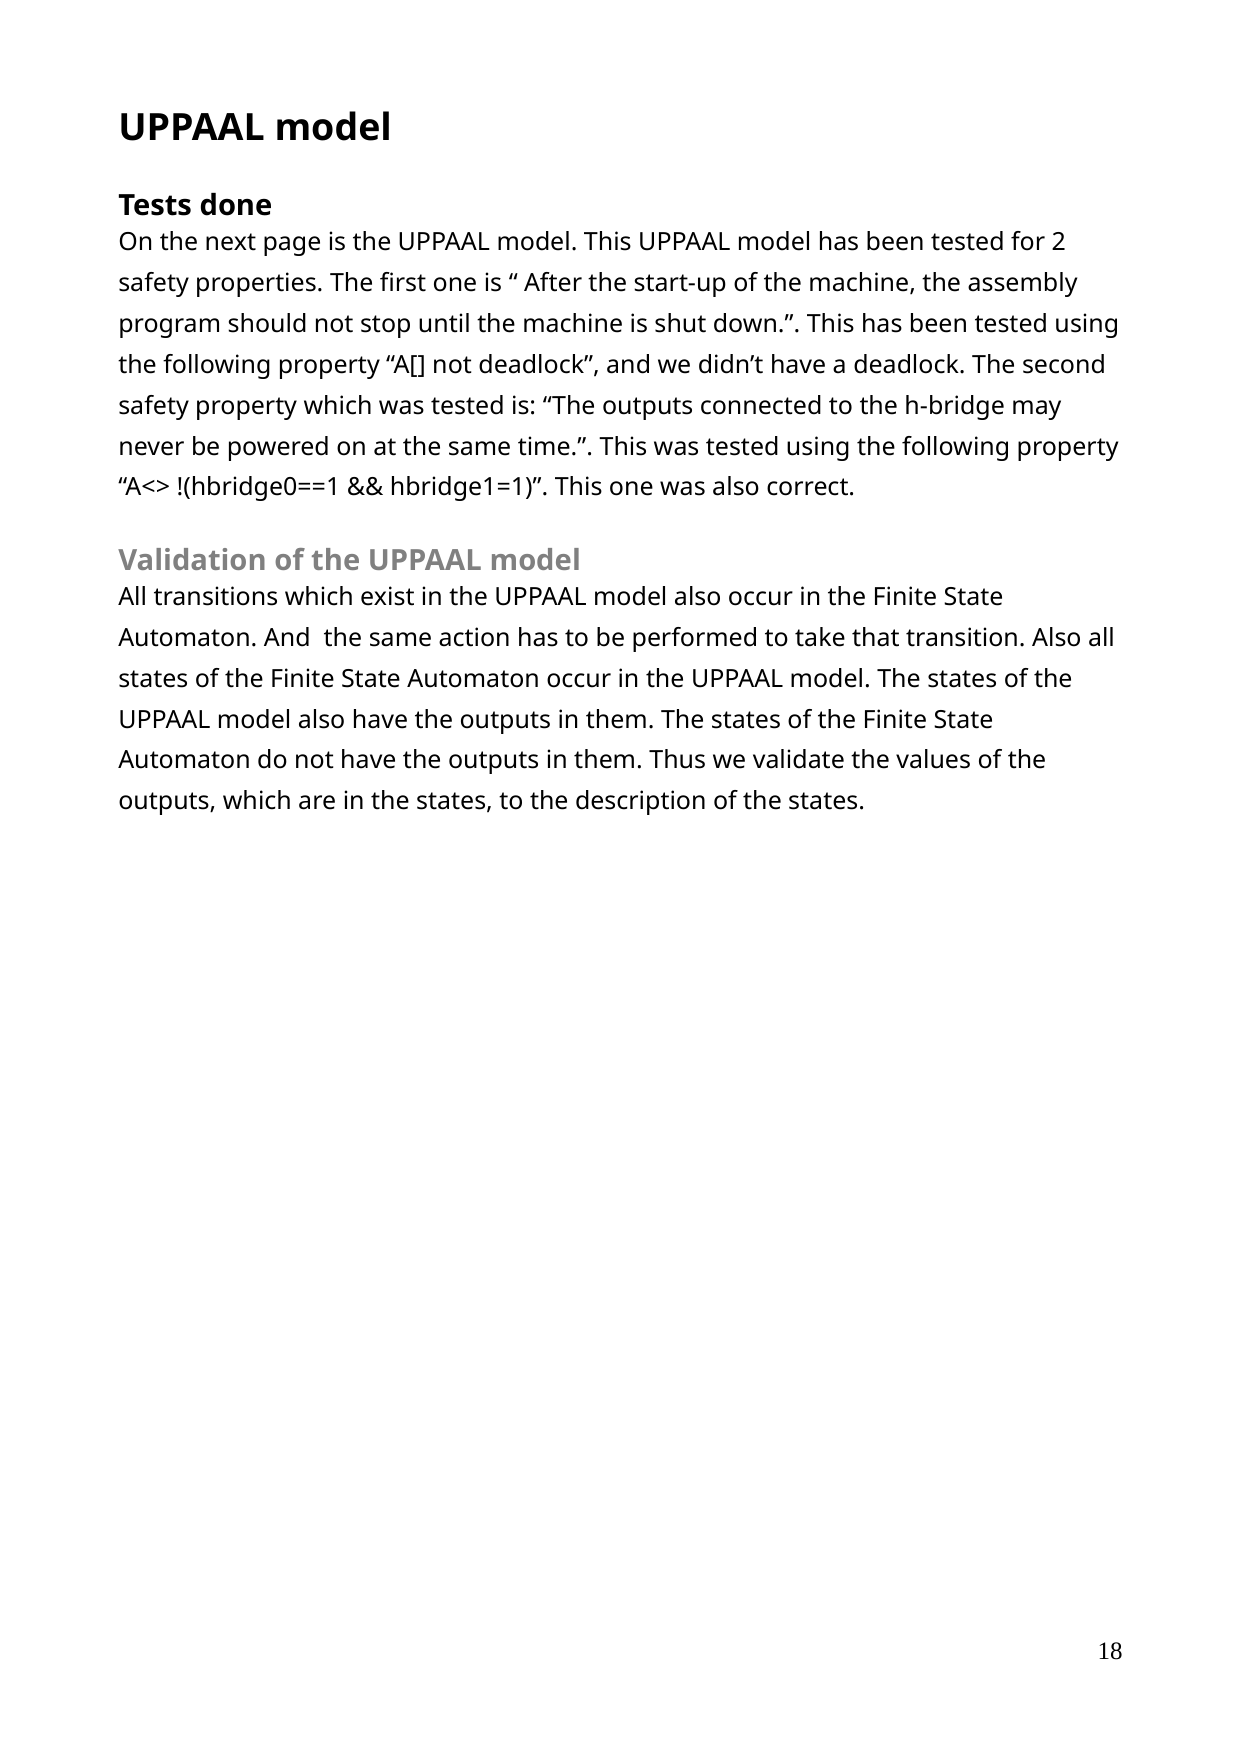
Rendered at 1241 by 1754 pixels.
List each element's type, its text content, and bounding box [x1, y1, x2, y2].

text All transitions which exist in the UPPAAL model also occur in the Finite State Automaton. And the same action has to be performed to take that transition. Also all states of the Finite State Automaton occur in the UPPAAL model. The states of the UPPAAL model also have the outputs in them. The states of the Finite State Automaton do not have the outputs in them. Thus we validate the values of the outputs, which are in the states, to the description of the states. [118, 579, 1122, 817]
subtitle UPPAAL model [118, 100, 1122, 151]
subtitle Validation of the UPPAAL model [118, 539, 1122, 579]
text On the next page is the UPPAAL model. This UPPAAL model has been tested for 2 safety properties. The first one is “ After the start-up of the machine, the assembly program should not stop until the machine is shut down.”. This has been tested using the following property “A[] not deadlock”, and we didn’t have a deadlock. The second safety property which was tested is: “The outputs connected to the h-bridge may never be powered on at the same time.”. This was tested using the following property “A<> !(hbridge0==1 && hbridge1=1)”. This one was also correct. [118, 224, 1122, 503]
subtitle Tests done [118, 184, 1122, 224]
